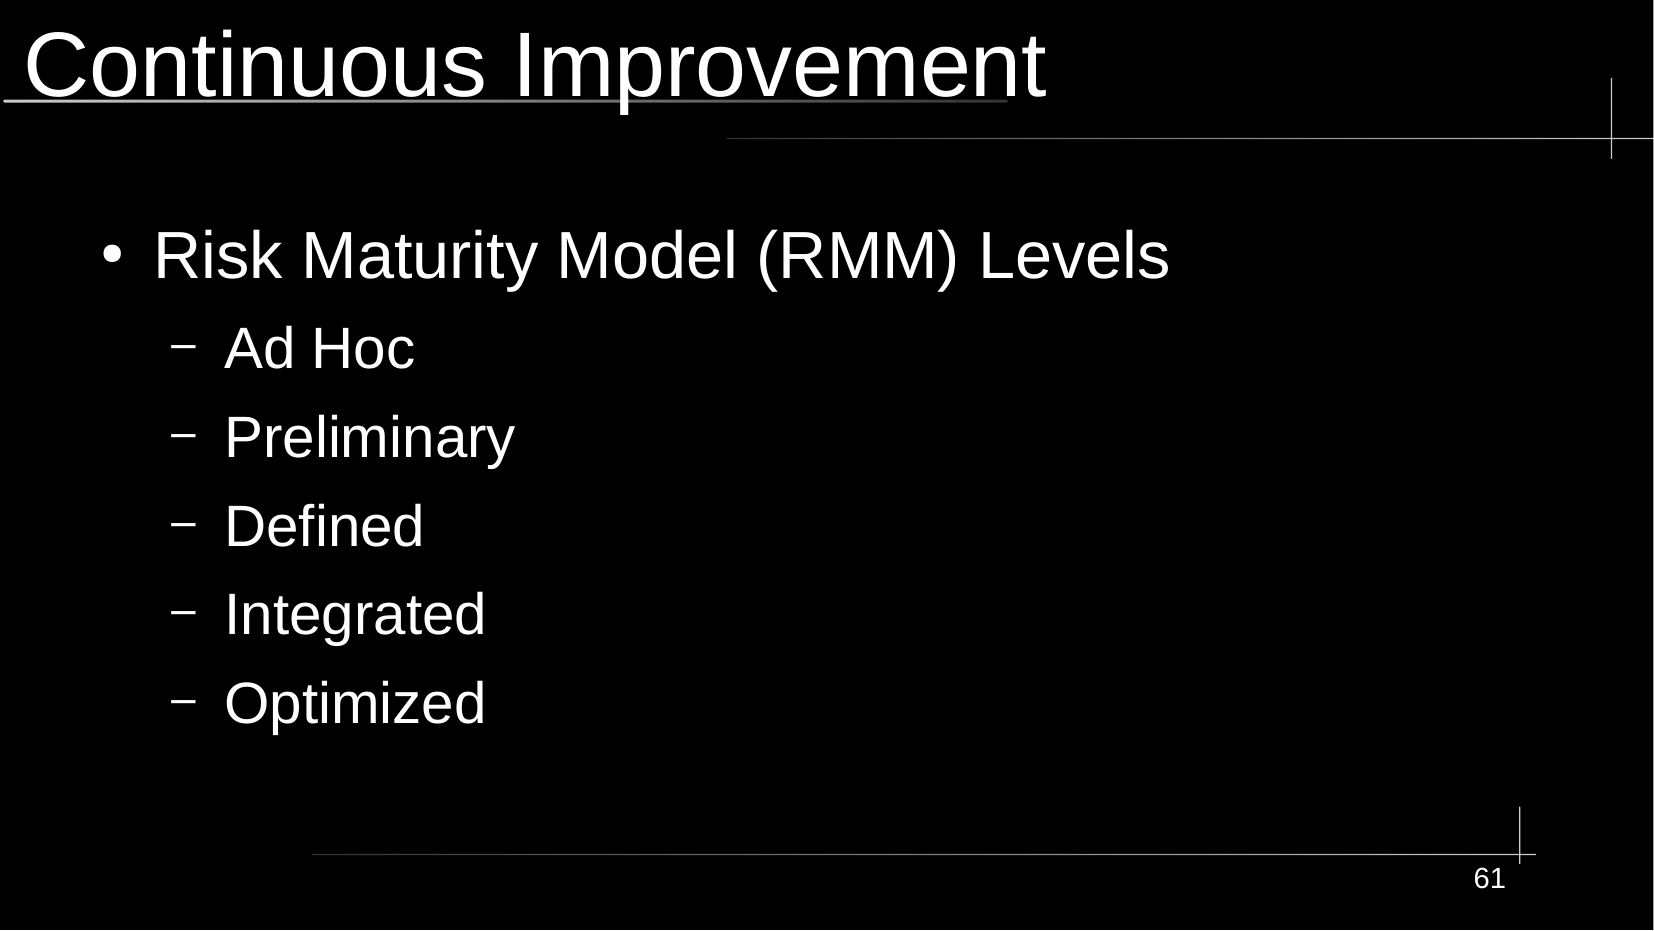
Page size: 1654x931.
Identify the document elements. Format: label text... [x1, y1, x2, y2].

title Continuous Improvement [23, 11, 1589, 119]
list Risk Maturity Model (RMM) Levels Ad Hoc Preliminary Defined Integrated Optimized [82, 217, 1571, 863]
